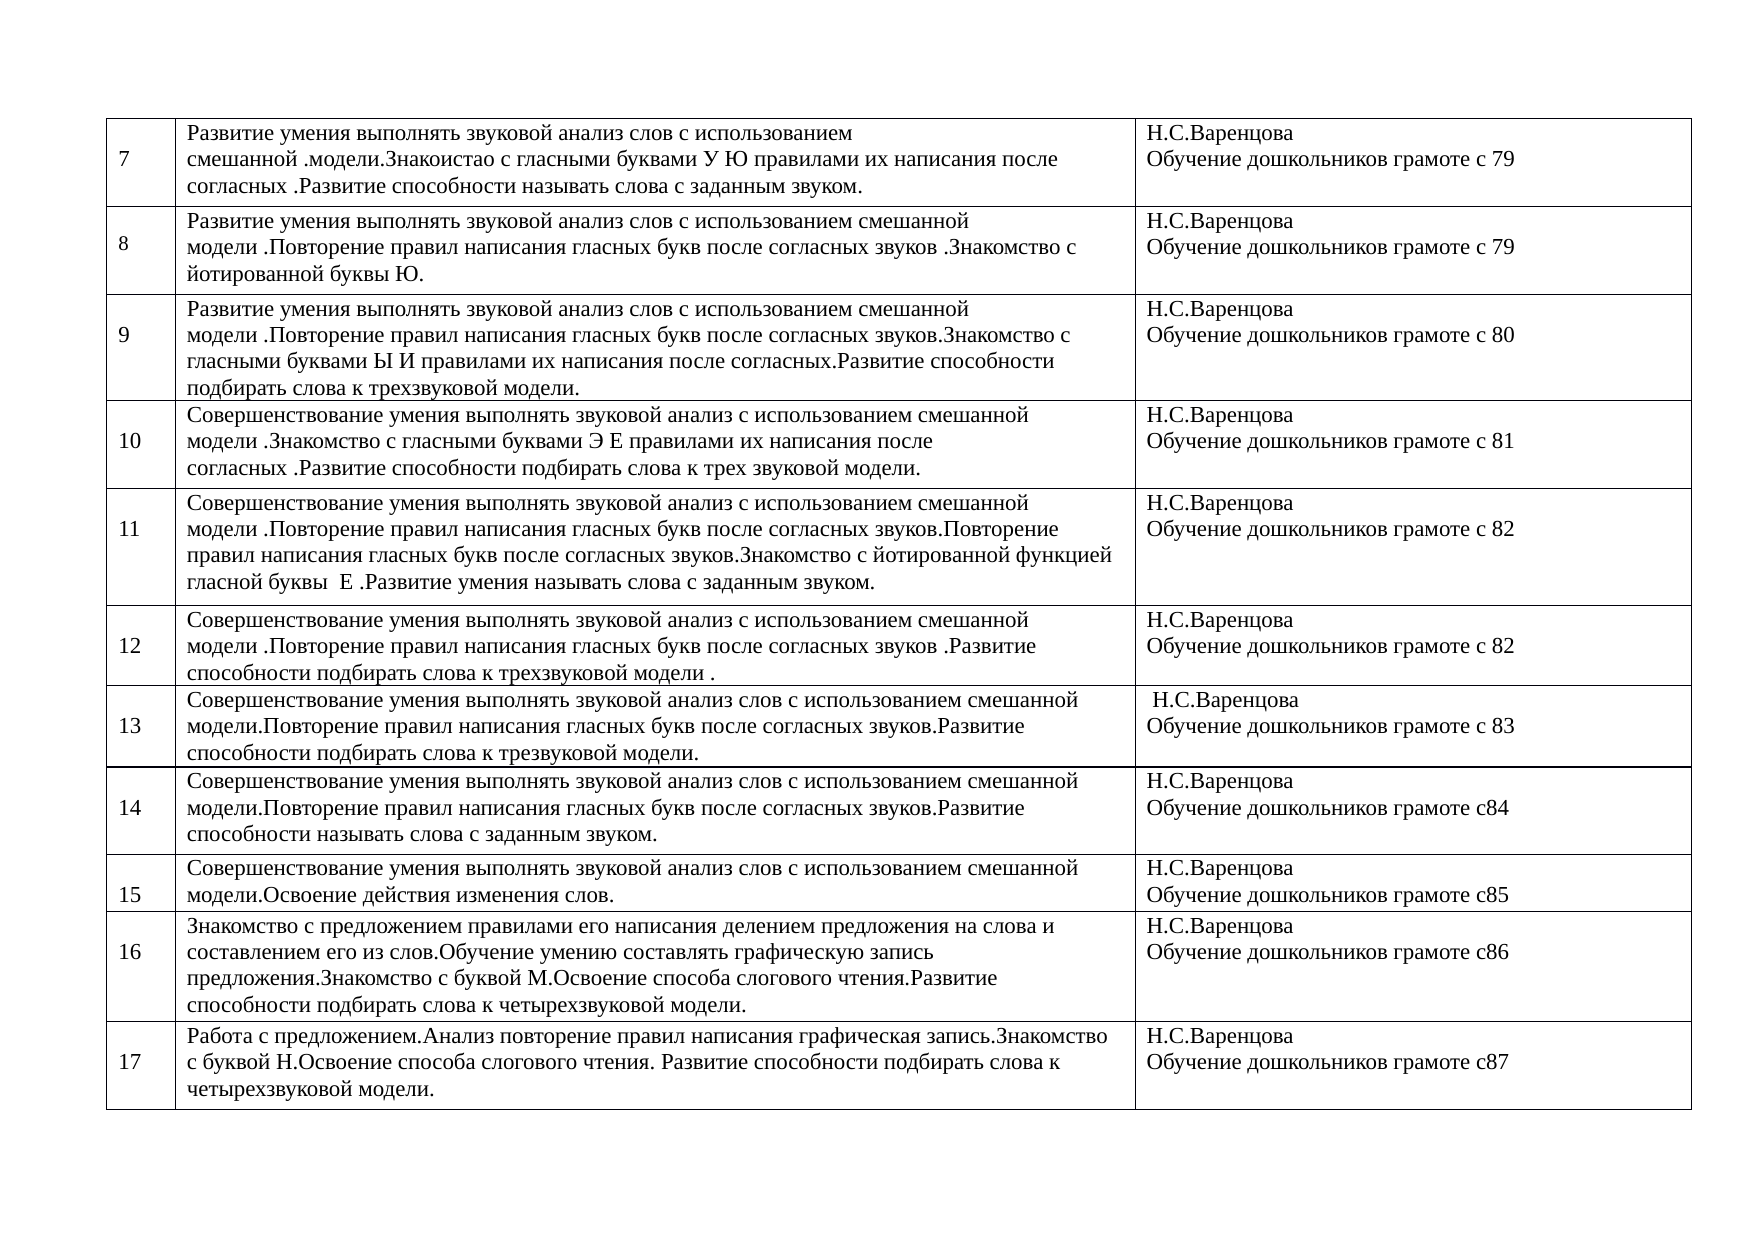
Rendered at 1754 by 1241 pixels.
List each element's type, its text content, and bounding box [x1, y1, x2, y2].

table_cell Н.С.Варенцова Обучение дошкольников грамоте с87 [1136, 1022, 1691, 1109]
table_cell Знакомство с предложением правилами его написания делением предложения на слова и составлением его из слов.Обучение умению составлять графическую запись предложения.Знакомство с буквой М.Освоение способа слогового чтения.Развитие способности подбирать слова к четырехзвуковой модели. [176, 912, 1135, 1021]
table_cell Н.С.Варенцова Обучение дошкольников грамоте с 82 [1136, 489, 1691, 605]
table_cell Н.С.Варенцова Обучение дошкольников грамоте с85 [1136, 855, 1691, 911]
table_cell Совершенствование умения выполнять звуковой анализ с использованием смешанной модели .Знакомство с гласными буквами Э Е правилами их написания после согласных .Развитие способности подбирать слова к трех звуковой модели. [176, 401, 1135, 488]
table_cell 14 [107, 768, 175, 853]
table_cell 12 [107, 606, 175, 685]
table_cell Работа с предложением.Анализ повторение правил написания графическая запись.Знакомство с буквой Н.Освоение способа слогового чтения. Развитие способности подбирать слова к четырехзвуковой модели. [176, 1022, 1135, 1109]
table_cell 16 [107, 912, 175, 1021]
table_cell 13 [107, 686, 175, 766]
table_cell Н.С.Варенцова Обучение дошкольников грамоте с84 [1136, 768, 1691, 853]
table_cell Н.С.Варенцова Обучение дошкольников грамоте с 79 [1136, 119, 1691, 206]
table_cell 17 [107, 1022, 175, 1109]
table_cell Н.С.Варенцова Обучение дошкольников грамоте с 82 [1136, 606, 1691, 685]
table_cell 10 [107, 401, 175, 488]
table_cell Развитие умения выполнять звуковой анализ слов с использованием смешанной модели .Повторение правил написания гласных букв после согласных звуков .Знакомство с йотированной буквы Ю. [176, 207, 1135, 293]
table_cell Н.С.Варенцова Обучение дошкольников грамоте с 80 [1136, 295, 1691, 400]
table_cell Н.С.Варенцова Обучение дошкольников грамоте с86 [1136, 912, 1691, 1021]
table_cell Совершенствование умения выполнять звуковой анализ с использованием смешанной модели .Повторение правил написания гласных букв после согласных звуков.Повторение правил написания гласных букв после согласных звуков.Знакомство с йотированной функцией гласной буквы Е .Развитие умения называть слова с заданным звуком. [176, 489, 1135, 605]
table_cell Н.С.Варенцова Обучение дошкольников грамоте с 81 [1136, 401, 1691, 488]
table_cell Н.С.Варенцова Обучение дошкольников грамоте с 83 [1136, 686, 1691, 766]
table_cell 8 [107, 207, 175, 293]
table_cell Совершенствование умения выполнять звуковой анализ слов с использованием смешанной модели.Освоение действия изменения слов. [176, 855, 1135, 911]
table_cell Совершенствование умения выполнять звуковой анализ с использованием смешанной модели .Повторение правил написания гласных букв после согласных звуков .Развитие способности подбирать слова к трехзвуковой модели . [176, 606, 1135, 685]
table_cell 15 [107, 855, 175, 911]
table_cell 9 [107, 295, 175, 400]
table_cell Совершенствование умения выполнять звуковой анализ слов с использованием смешанной модели.Повторение правил написания гласных букв после согласных звуков.Развитие способности называть слова с заданным звуком. [176, 768, 1135, 853]
table_cell Развитие умения выполнять звуковой анализ слов с использованием смешанной модели .Повторение правил написания гласных букв после согласных звуков.Знакомство с гласными буквами Ы И правилами их написания после согласных.Развитие способности подбирать слова к трехзвуковой модели. [176, 295, 1135, 400]
table_cell Совершенствование умения выполнять звуковой анализ слов с использованием смешанной модели.Повторение правил написания гласных букв после согласных звуков.Развитие способности подбирать слова к трезвуковой модели. [176, 686, 1135, 766]
table_cell 11 [107, 489, 175, 605]
table_cell Развитие умения выполнять звуковой анализ слов с использованием смешанной .модели.Знакоистао с гласными буквами У Ю правилами их написания после согласных .Развитие способности называть слова с заданным звуком. [176, 119, 1135, 206]
table_cell Н.С.Варенцова Обучение дошкольников грамоте с 79 [1136, 207, 1691, 293]
table_cell 7 [107, 119, 175, 206]
